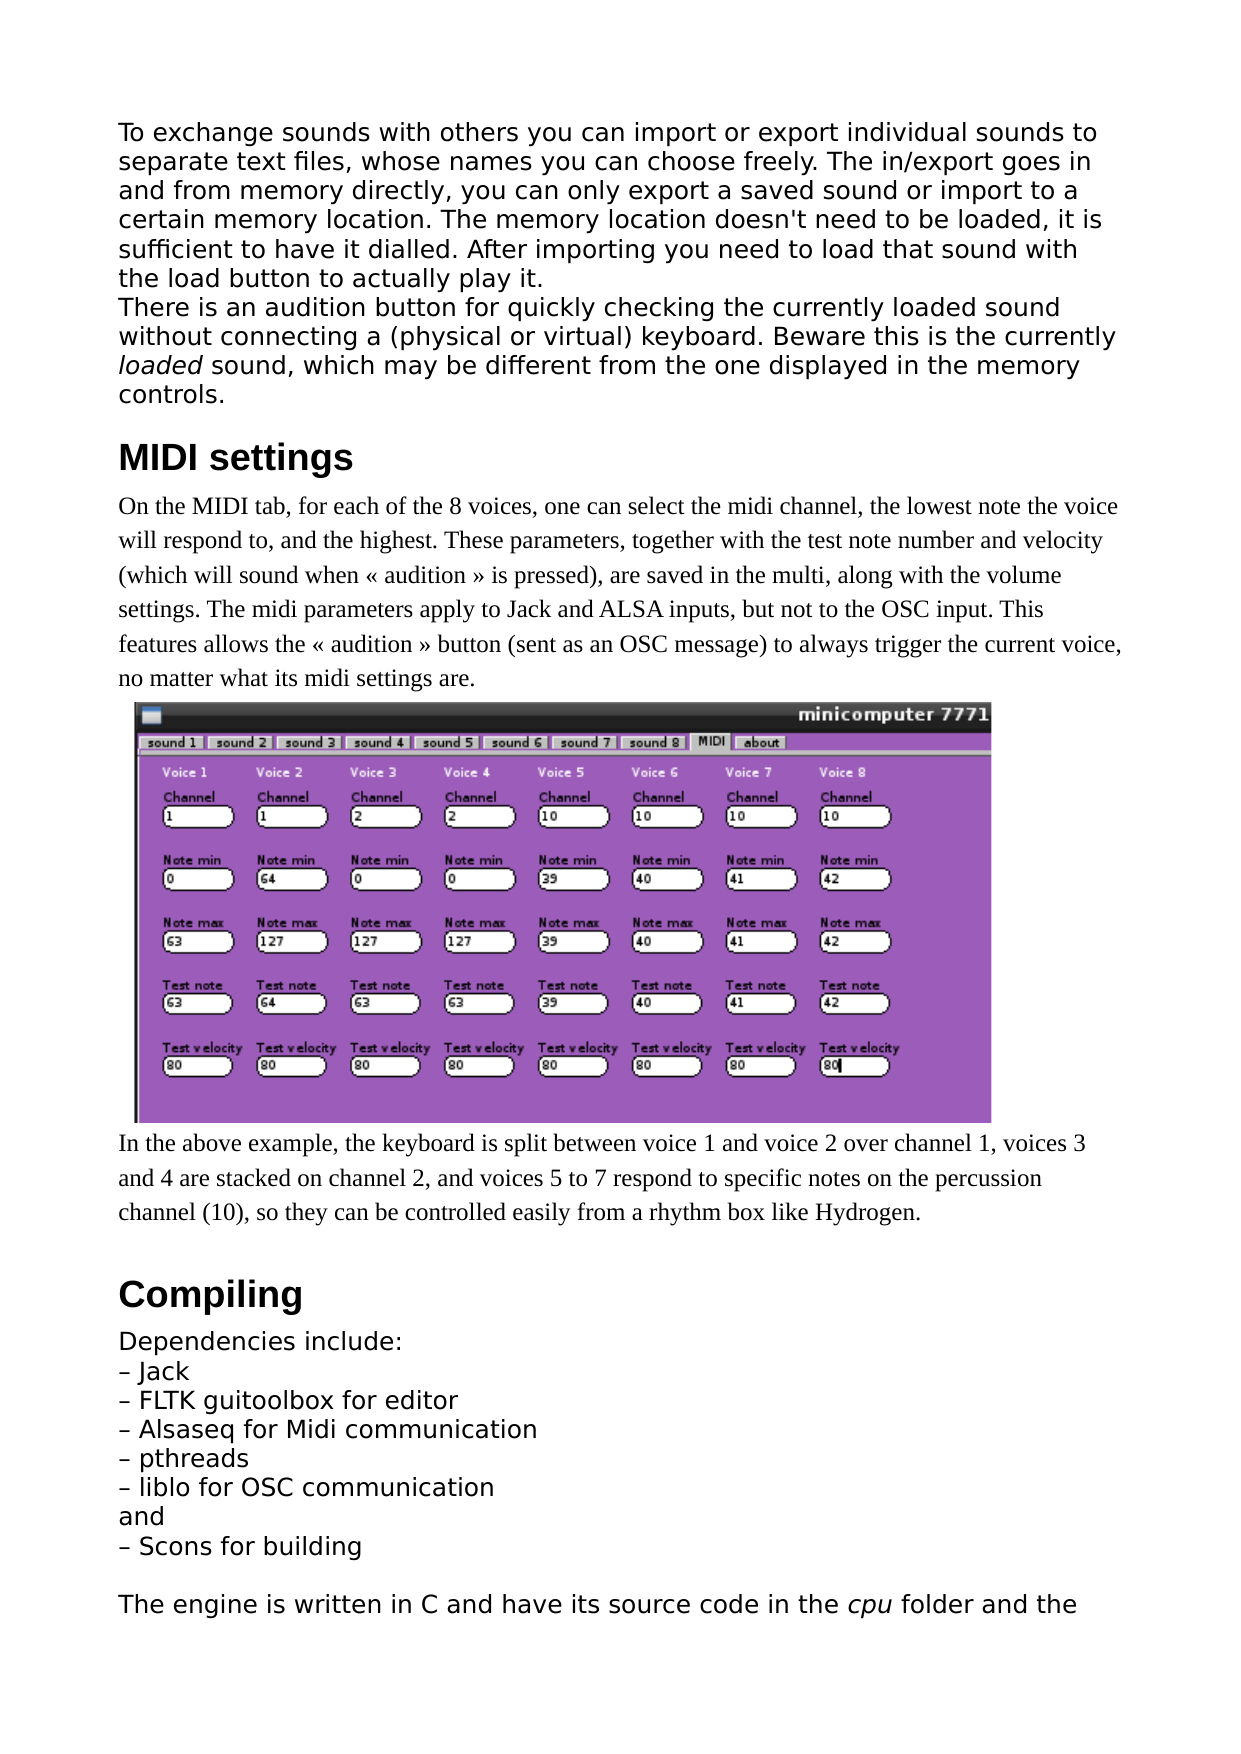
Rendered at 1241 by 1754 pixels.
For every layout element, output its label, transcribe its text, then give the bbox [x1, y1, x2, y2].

subtitle Compiling [118, 1271, 1122, 1315]
text – Jack [118, 1357, 1122, 1386]
text – liblo for OSC communication [118, 1473, 1122, 1503]
picture [130, 702, 992, 1123]
text – Alsaseq for Midi communication [118, 1415, 1122, 1444]
text In the above example, the keyboard is split between voice 1 and voice 2 over channel 1, voices 3 and 4 are stacked on channel 2, and voices 5 to 7 respond to specific notes on the percussion channel (10), so they can be controlled easily from a rhythm box like Hydrogen. [118, 1123, 1122, 1226]
text Dependencies include: [118, 1328, 1122, 1357]
text – Scons for building [118, 1532, 1122, 1561]
text – FLTK guitoolbox for editor [118, 1386, 1122, 1415]
text The engine is written in C and have its source code in the cpu folder and the [118, 1590, 1122, 1619]
text On the MIDI tab, for each of the 8 voices, one can select the midi channel, the lowest note the voice will respond to, and the highest. These parameters, together with the test note number and velocity (which will sound when « audition » is pressed), are saved in the multi, along with the volume settings. The midi parameters apply to Jack and ALSA inputs, but not to the OSC input. This features allows the « audition » button (sent as an OSC message) to always trigger the current voice, no matter what its midi settings are. [118, 491, 1122, 692]
text There is an audition button for quickly checking the currently loaded sound without connecting a (physical or virtual) keyboard. Beware this is the currently loaded sound, which may be different from the one displayed in the memory controls. [118, 293, 1122, 410]
subtitle MIDI settings [118, 435, 1122, 478]
text – pthreads [118, 1444, 1122, 1473]
text and [118, 1503, 1122, 1532]
text To exchange sounds with others you can import or export individual sounds to separate text files, whose names you can choose freely. The in/export goes in and from memory directly, you can only export a saved sound or import to a certain memory location. The memory location doesn't need to be loaded, it is sufficient to have it dialled. After importing you need to load that sound with the load button to actually play it. [118, 118, 1122, 293]
